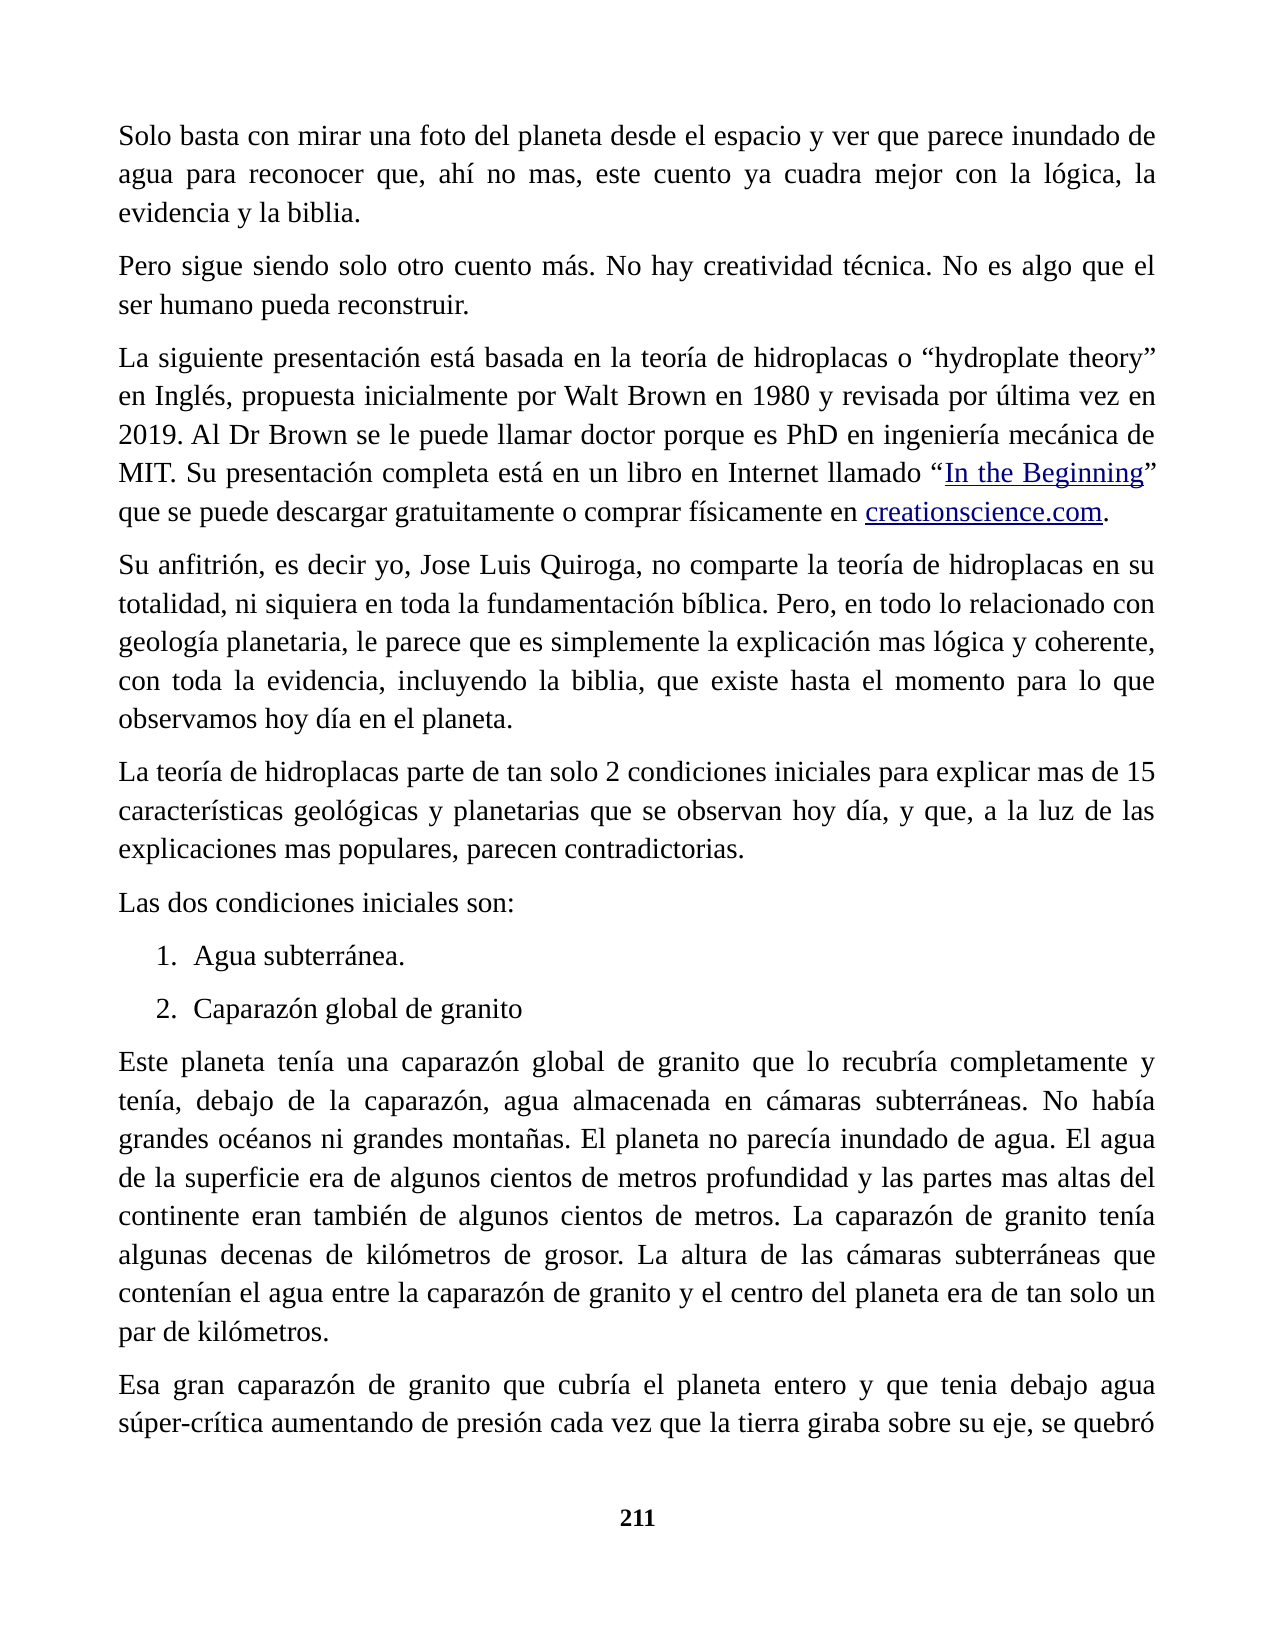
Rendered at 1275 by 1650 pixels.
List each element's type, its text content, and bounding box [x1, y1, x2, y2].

text Pero sigue siendo solo otro cuento más. No hay creatividad técnica. No es algo que el ser humano pueda reconstruir. [118, 248, 1157, 320]
text Solo basta con mirar una foto del planeta desde el espacio y ver que parece inundado de agua para reconocer que, ahí no mas, este cuento ya cuadra mejor con la lógica, la evidencia y la biblia. [118, 118, 1157, 229]
text La siguiente presentación está basada en la teoría de hidroplacas o “hydroplate theory” en Inglés, propuesta inicialmente por Walt Brown en 1980 y revisada por última vez en 2019. Al Dr Brown se le puede llamar doctor porque es PhD en ingeniería mecánica de MIT. Su presentación completa está en un libro en Internet llamado “In the Beginning” que se puede descargar gratuitamente o comprar físicamente en creationscience.com. [118, 340, 1157, 528]
text Su anfitrión, es decir yo, Jose Luis Quiroga, no comparte la teoría de hidroplacas en su totalidad, ni siquiera en toda la fundamentación bíblica. Pero, en todo lo relacionado con geología planetaria, le parece que es simplemente la explicación mas lógica y coherente, con toda la evidencia, incluyendo la biblia, que existe hasta el momento para lo que observamos hoy día en el planeta. [118, 547, 1157, 735]
text Esa gran caparazón de granito que cubría el planeta entero y que tenia debajo agua súper-crítica aumentando de presión cada vez que la tierra giraba sobre su eje, se quebró [118, 1367, 1157, 1439]
text La teoría de hidroplacas parte de tan solo 2 condiciones iniciales para explicar mas de 15 características geológicas y planetarias que se observan hoy día, y que, a la luz de las explicaciones mas populares, parecen contradictorias. [118, 754, 1157, 865]
text Este planeta tenía una caparazón global de granito que lo recubría completamente y tenía, debajo de la caparazón, agua almacenada en cámaras subterráneas. No había grandes océanos ni grandes montañas. El planeta no parecía inundado de agua. El agua de la superficie era de algunos cientos de metros profundidad y las partes mas altas del continente eran también de algunos cientos de metros. La caparazón de granito tenía algunas decenas de kilómetros de grosor. La altura de las cámaras subterráneas que contenían el agua entre la caparazón de granito y el centro del planeta era de tan solo un par de kilómetros. [118, 1044, 1157, 1347]
text Las dos condiciones iniciales son: [118, 885, 1157, 918]
list Agua subterránea. [156, 938, 1157, 971]
list Caparazón global de granito [156, 991, 1157, 1024]
